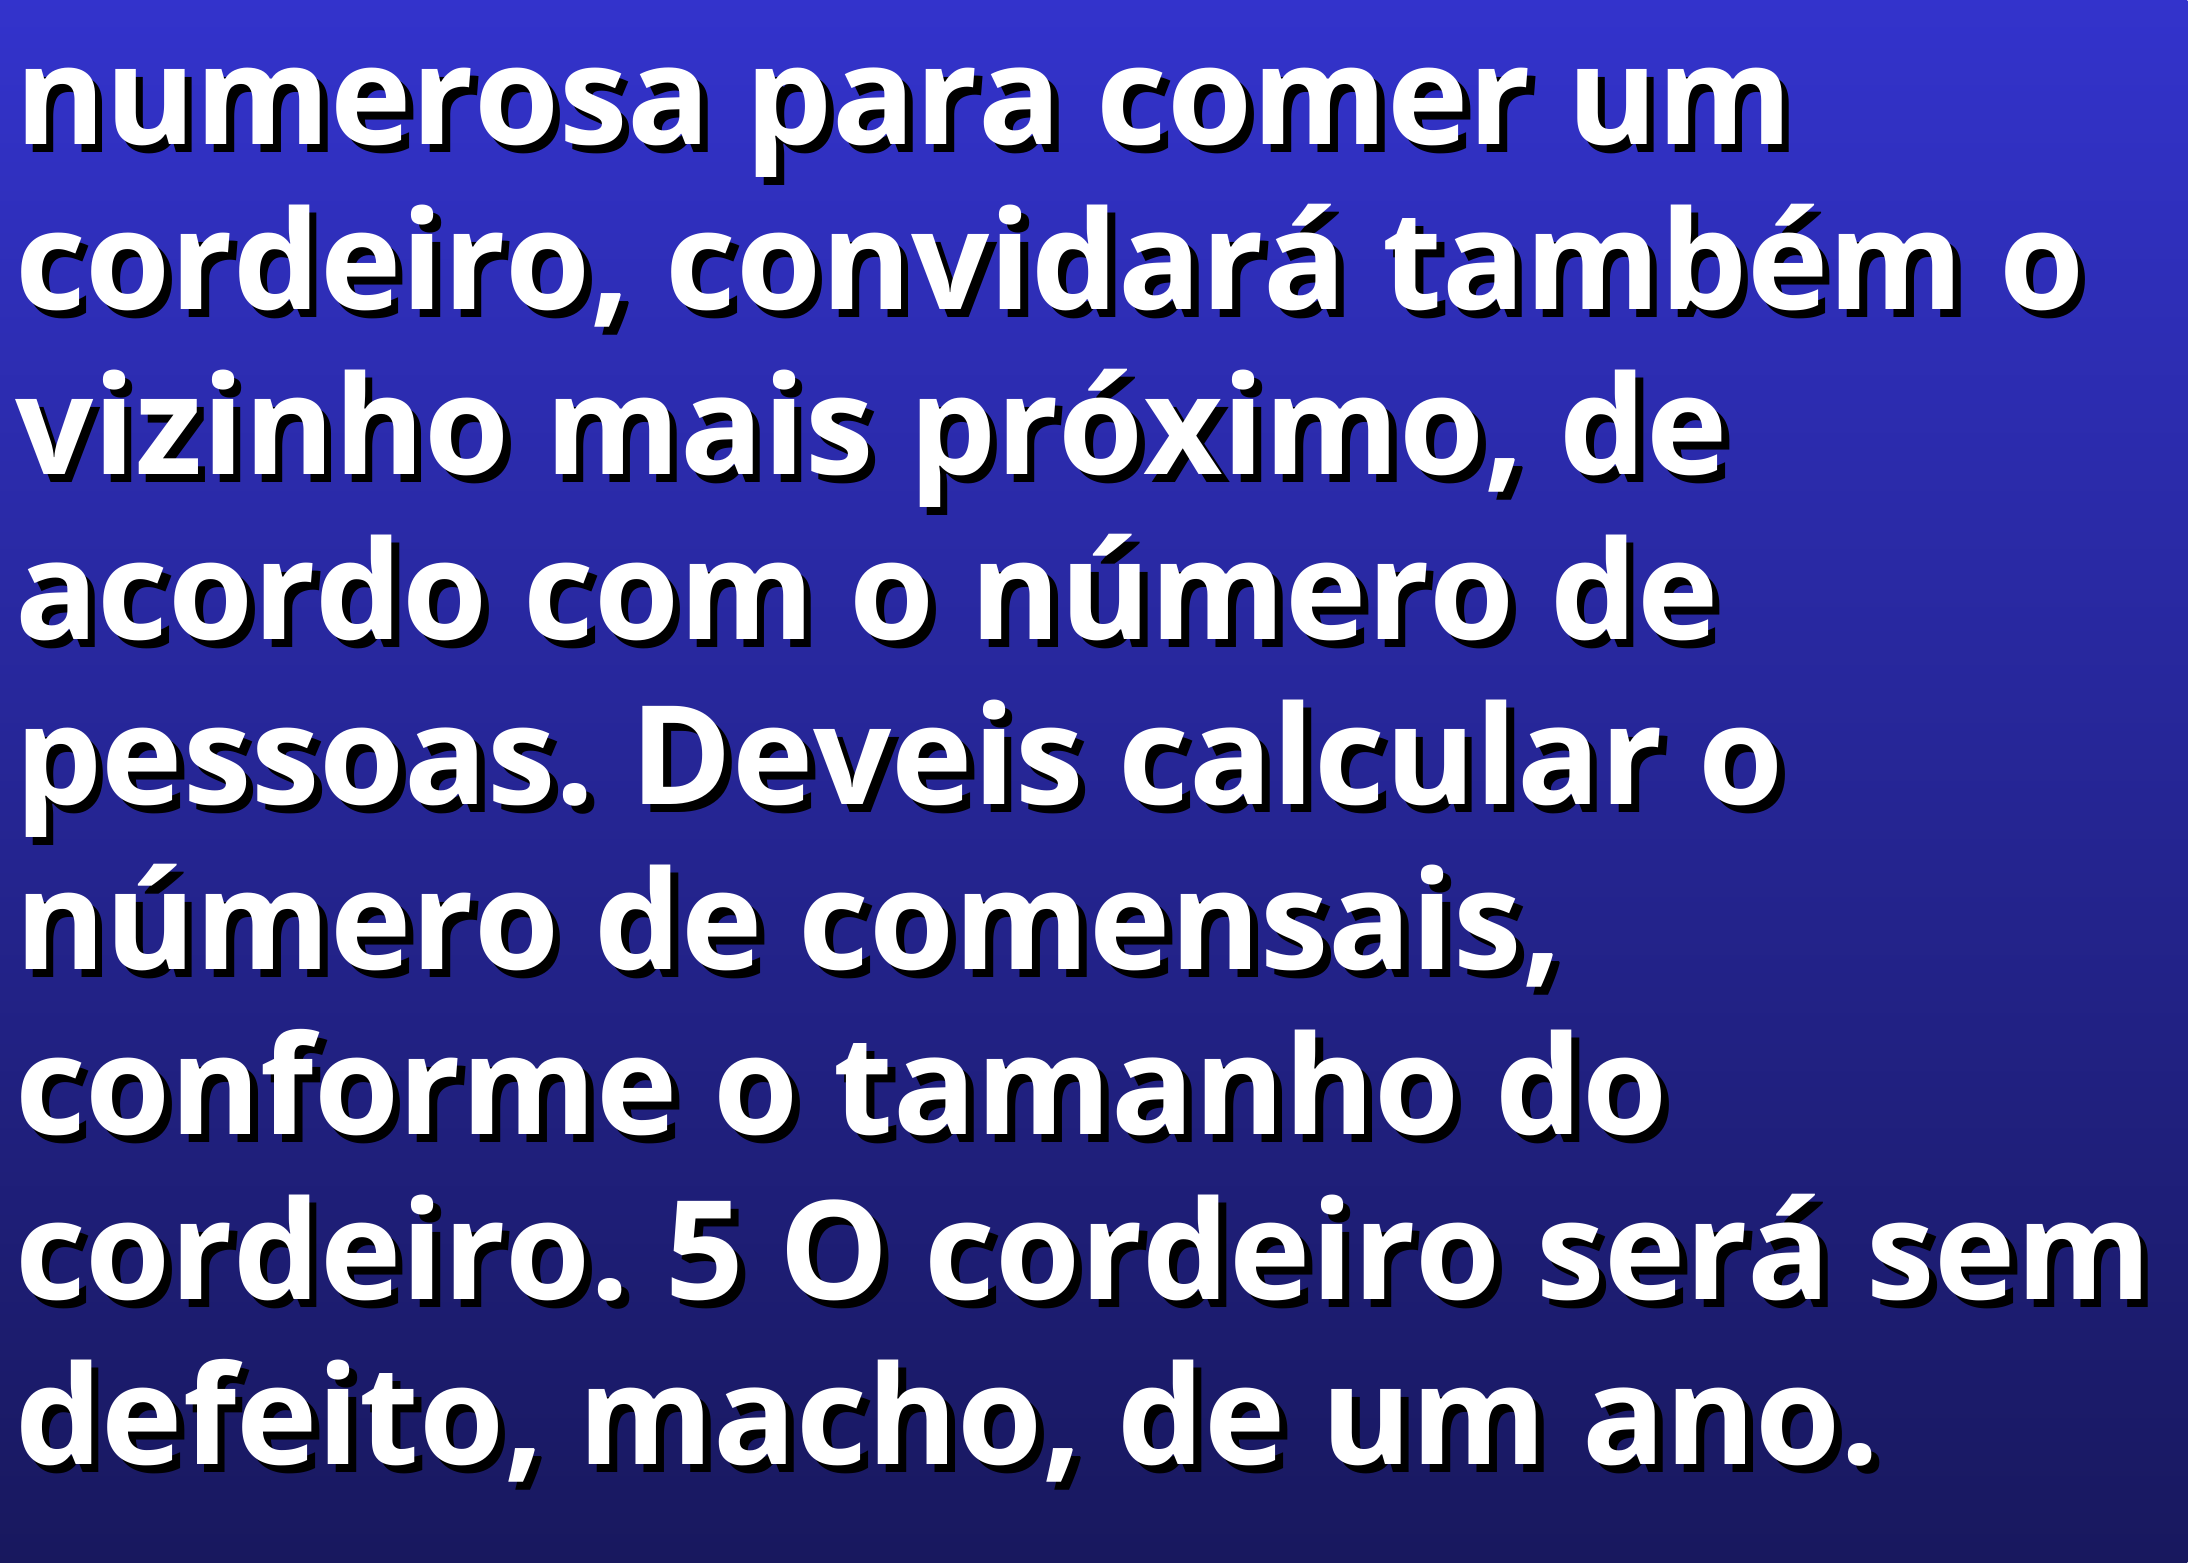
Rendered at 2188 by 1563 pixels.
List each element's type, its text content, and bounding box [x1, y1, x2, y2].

text_box numerosa para comer um cordeiro, convidará também o vizinho mais próximo, de acordo com o número de pessoas. Deveis calcular o número de comensais, conforme o tamanho do cordeiro. 5 O cordeiro será sem defeito, macho, de um ano. [0, 0, 2188, 1500]
